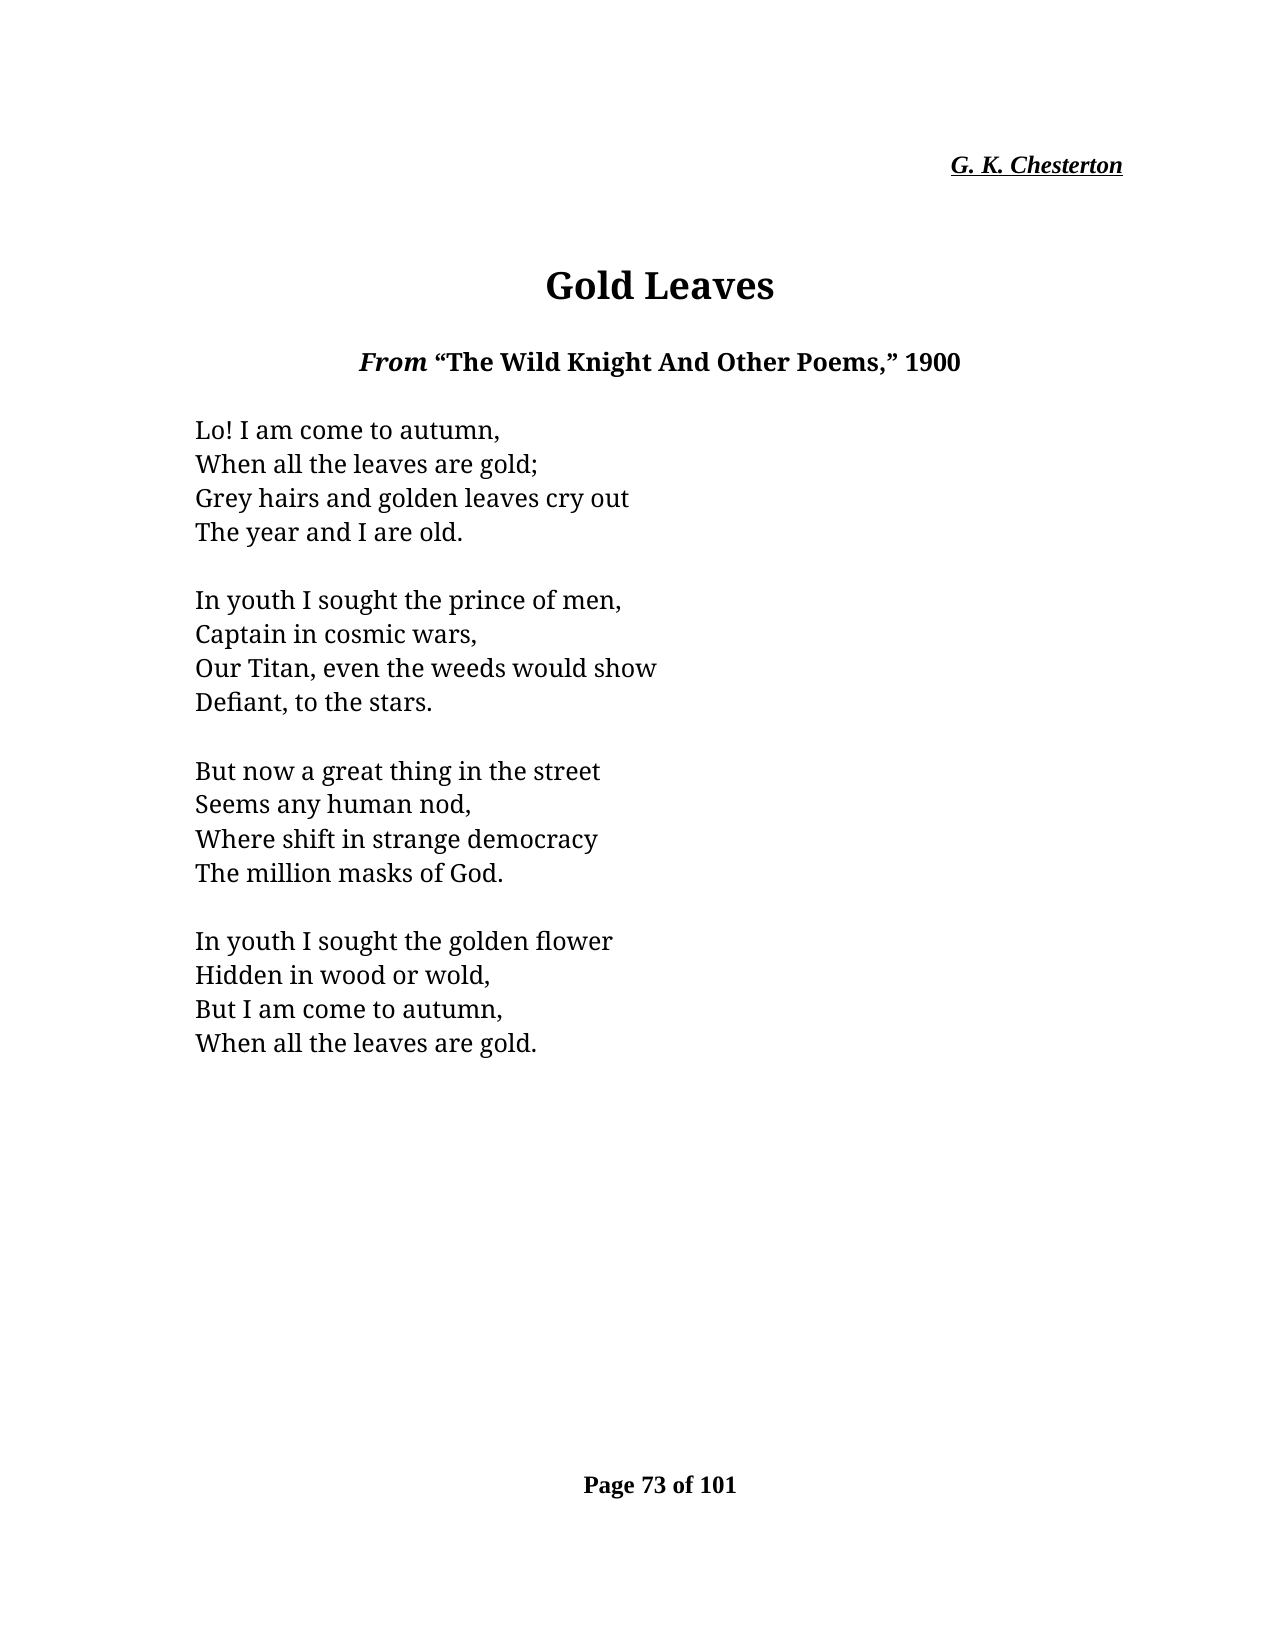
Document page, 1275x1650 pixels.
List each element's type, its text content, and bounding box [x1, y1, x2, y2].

text Seems any human nod, [195, 787, 1125, 821]
text Captain in cosmic wars, [195, 617, 1125, 651]
text When all the leaves are gold. [195, 1026, 1125, 1060]
text Grey hairs and golden leaves cry out [195, 481, 1125, 515]
text Our Titan, even the weeds would show [195, 651, 1125, 685]
text In youth I sought the prince of men, [195, 583, 1125, 617]
text Gold Leaves [195, 259, 1125, 310]
text In youth I sought the golden flower [195, 923, 1125, 957]
text From “The Wild Knight And Other Poems,” 1900 [195, 344, 1125, 378]
text The year and I are old. [195, 515, 1125, 549]
text Hidden in wood or wold, [195, 957, 1125, 992]
text But now a great thing in the street [195, 753, 1125, 787]
text Lo! I am come to autumn, [195, 412, 1125, 447]
text Defiant, to the stars. [195, 685, 1125, 719]
text But I am come to autumn, [195, 992, 1125, 1026]
text When all the leaves are gold; [195, 447, 1125, 481]
text The million masks of God. [195, 855, 1125, 889]
text Where shift in strange democracy [195, 821, 1125, 855]
